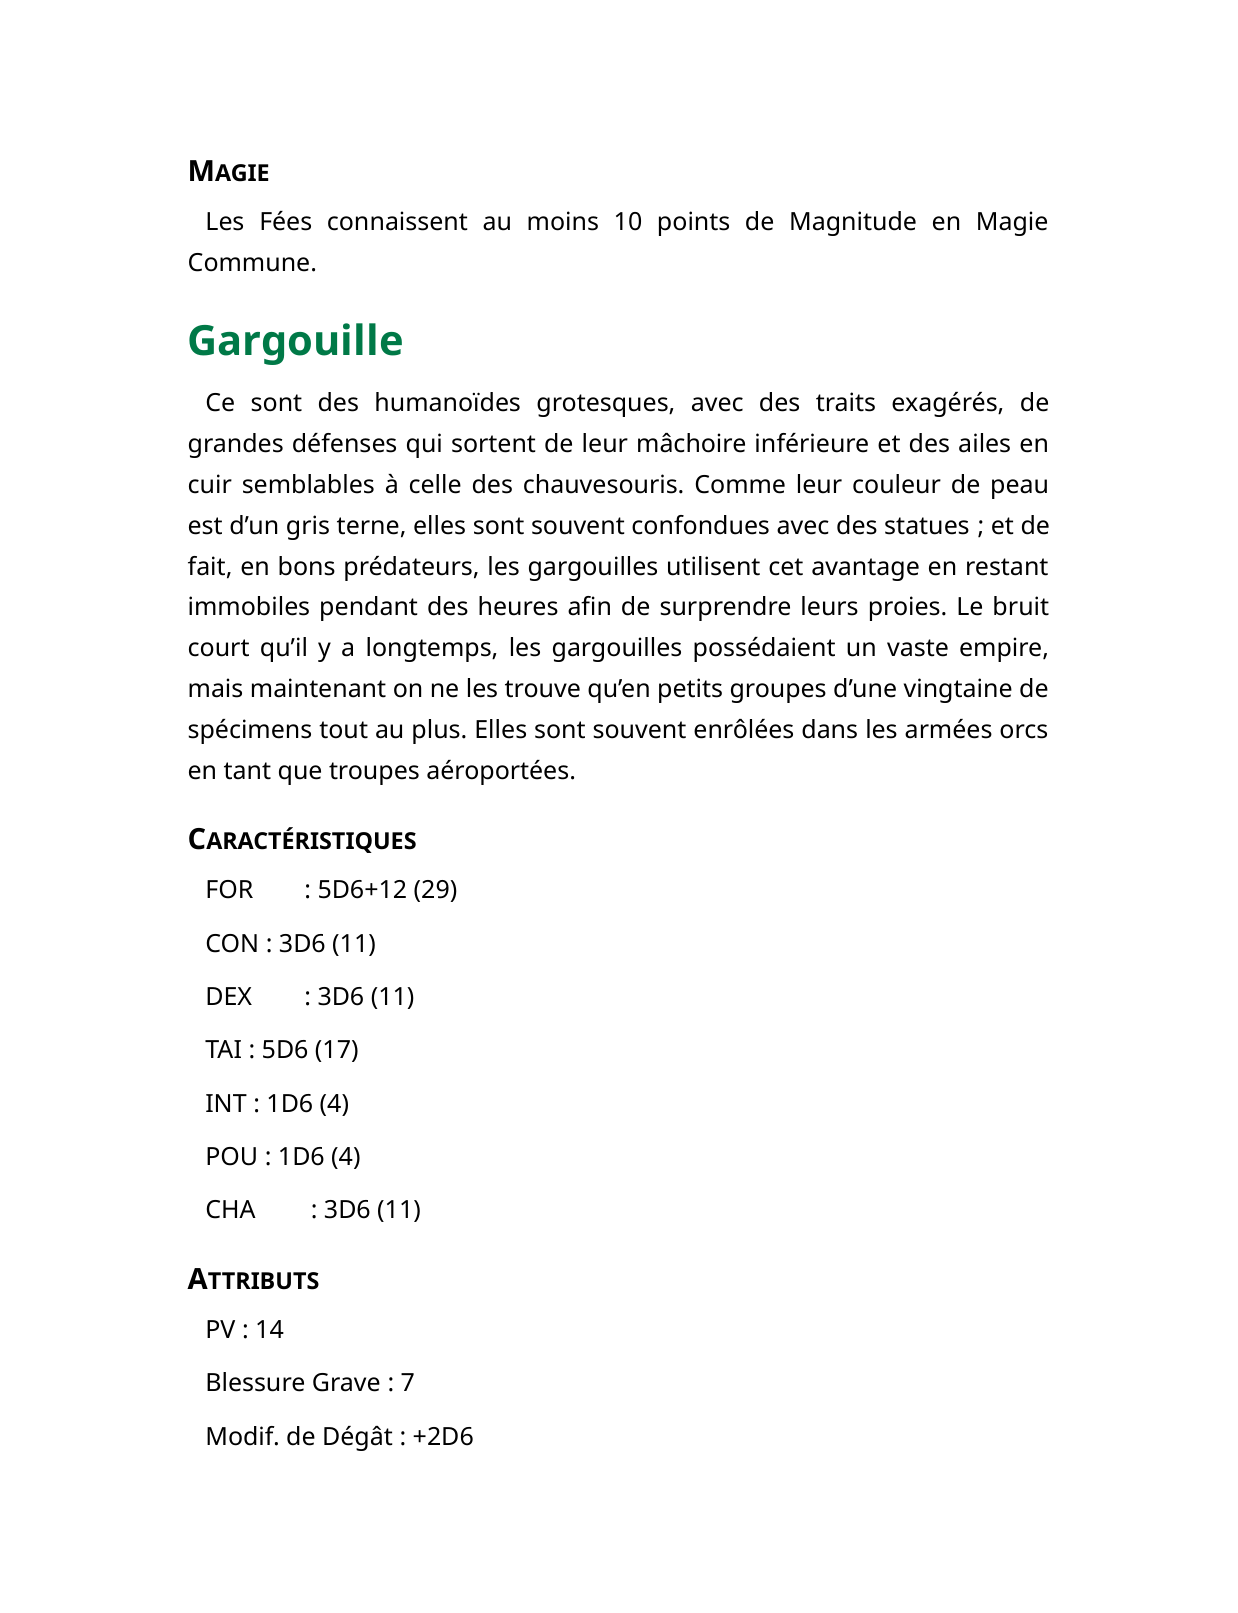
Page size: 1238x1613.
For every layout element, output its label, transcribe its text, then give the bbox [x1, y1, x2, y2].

text Attributs [187, 1258, 1050, 1298]
text TAI : 5D6 (17) [187, 1032, 1050, 1066]
text PV : 14 [187, 1312, 1050, 1346]
text DEX : 3D6 (11) [187, 979, 1050, 1013]
text Gargouille [187, 311, 1050, 367]
text Ce sont des humanoïdes grotesques, avec des traits exagérés, de grandes défenses qui sortent de leur mâchoire inférieure et des ailes en cuir semblables à celle des chauvesouris. Comme leur couleur de peau est d’un gris terne, elles sont souvent confondues avec des statues ; et de fait, en bons prédateurs, les gargouilles utilisent cet avantage en restant immobiles pendant des heures afin de surprendre leurs proies. Le bruit court qu’il y a longtemps, les gargouilles possédaient un vaste empire, mais maintenant on ne les trouve qu’en petits groupes d’une vingtaine de spécimens tout au plus. Elles sont souvent enrôlées dans les armées orcs en tant que troupes aéroportées. [187, 385, 1050, 786]
text Caractéristiques [187, 818, 1050, 858]
text POU : 1D6 (4) [187, 1139, 1050, 1173]
text Modif. de Dégât : +2D6 [187, 1418, 1050, 1452]
text Blessure Grave : 7 [187, 1365, 1050, 1399]
text Les Fées connaissent au moins 10 points de Magnitude en Magie Commune. [187, 204, 1050, 279]
text Magie [187, 150, 1050, 190]
text INT : 1D6 (4) [187, 1085, 1050, 1119]
text CHA : 3D6 (11) [187, 1192, 1050, 1226]
text CON : 3D6 (11) [187, 925, 1050, 959]
text FOR : 5D6+12 (29) [187, 872, 1050, 906]
